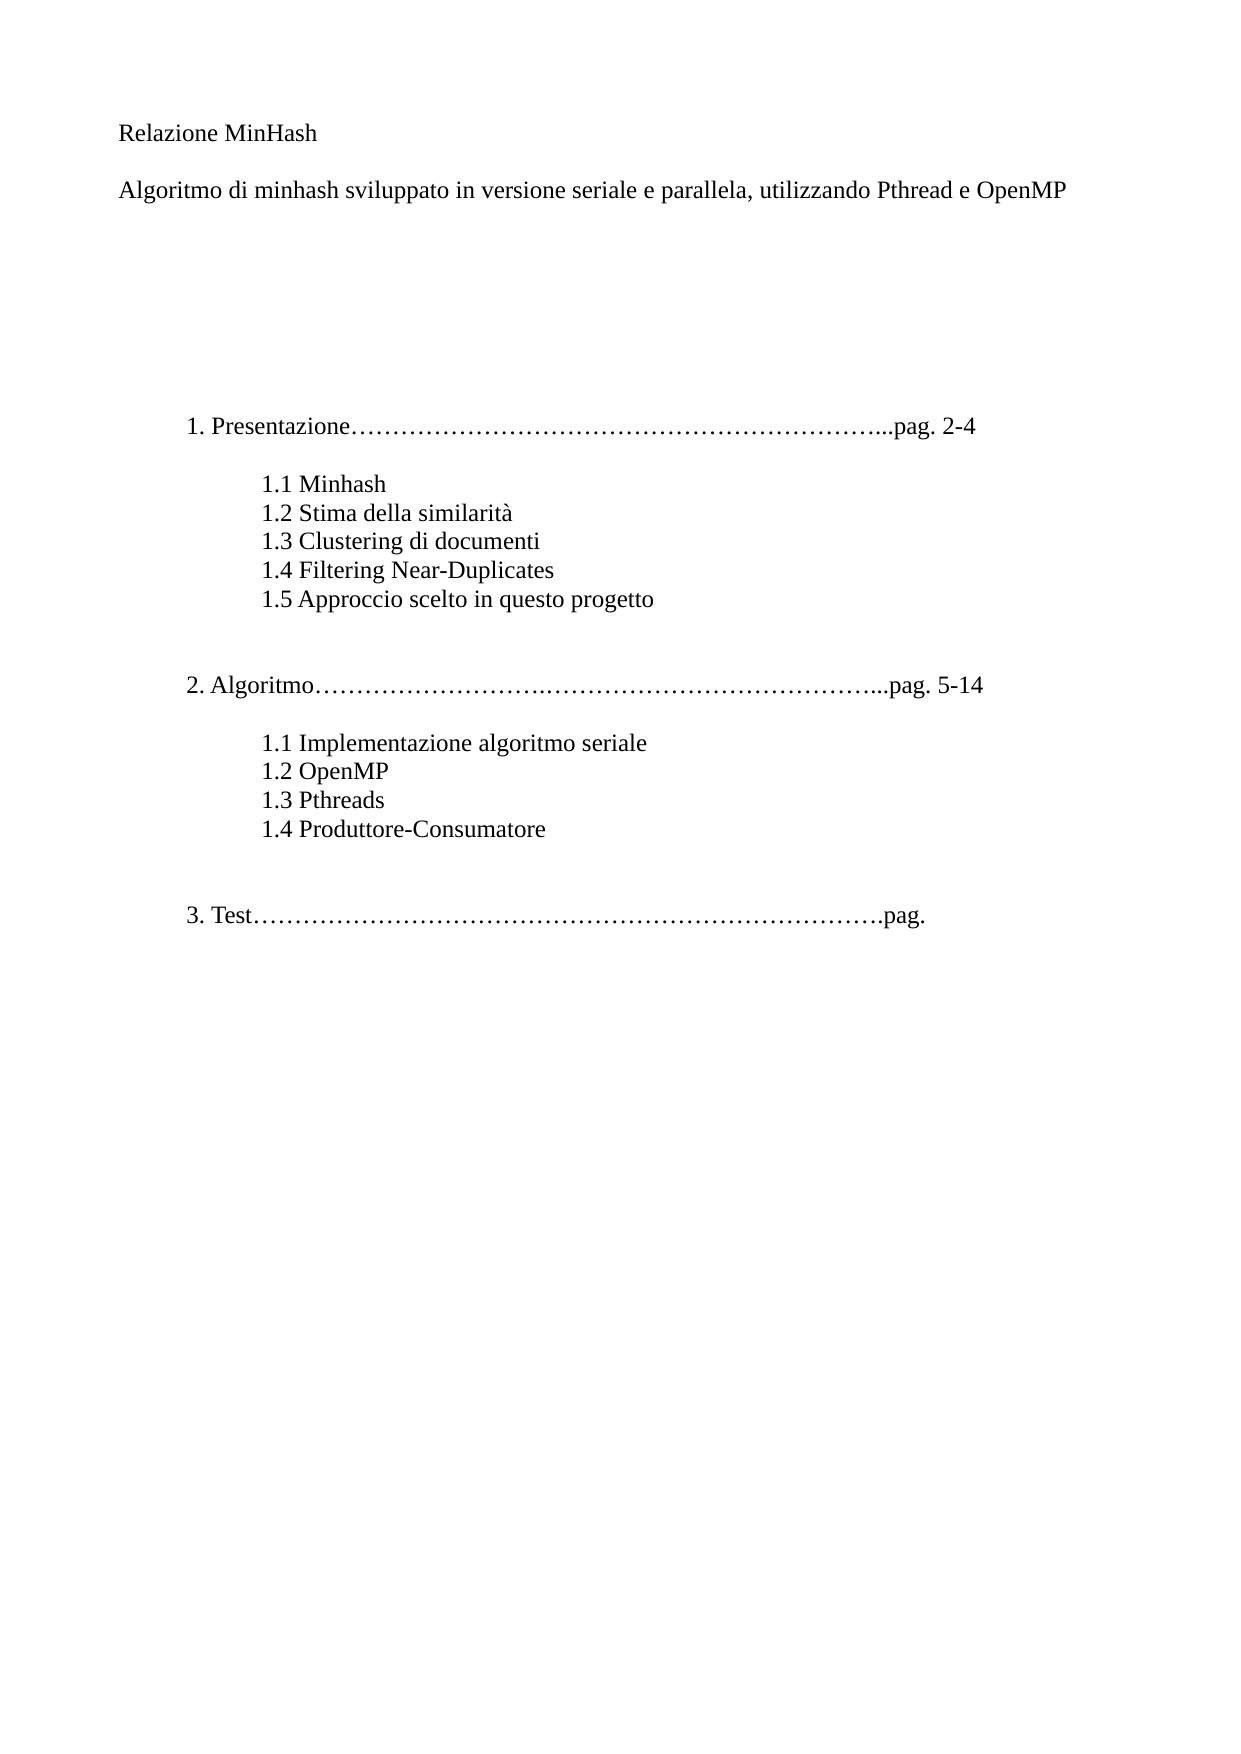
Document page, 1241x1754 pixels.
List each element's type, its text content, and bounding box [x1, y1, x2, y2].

table_header 1. Presentazione………………………………………………………...pag. 2-4 1.1 Minhash 1.2 Stima della similarità 1.3 Clustering di documenti 1.4 Filtering Near-Duplicates 1.5 Approccio scelto in questo progetto 2. Algoritmo……………………….…………………………………...pag. 5-14 1.1 Implementazione algoritmo seriale 1.2 OpenMP 1.3 Pthreads 1.4 Produttore-Consumatore 3. Test………………………………………………………………….pag. [181, 406, 995, 1049]
text Algoritmo di minhash sviluppato in versione seriale e parallela, utilizzando Pthread e OpenMP [118, 176, 1122, 204]
text Relazione MinHash [118, 118, 1122, 147]
